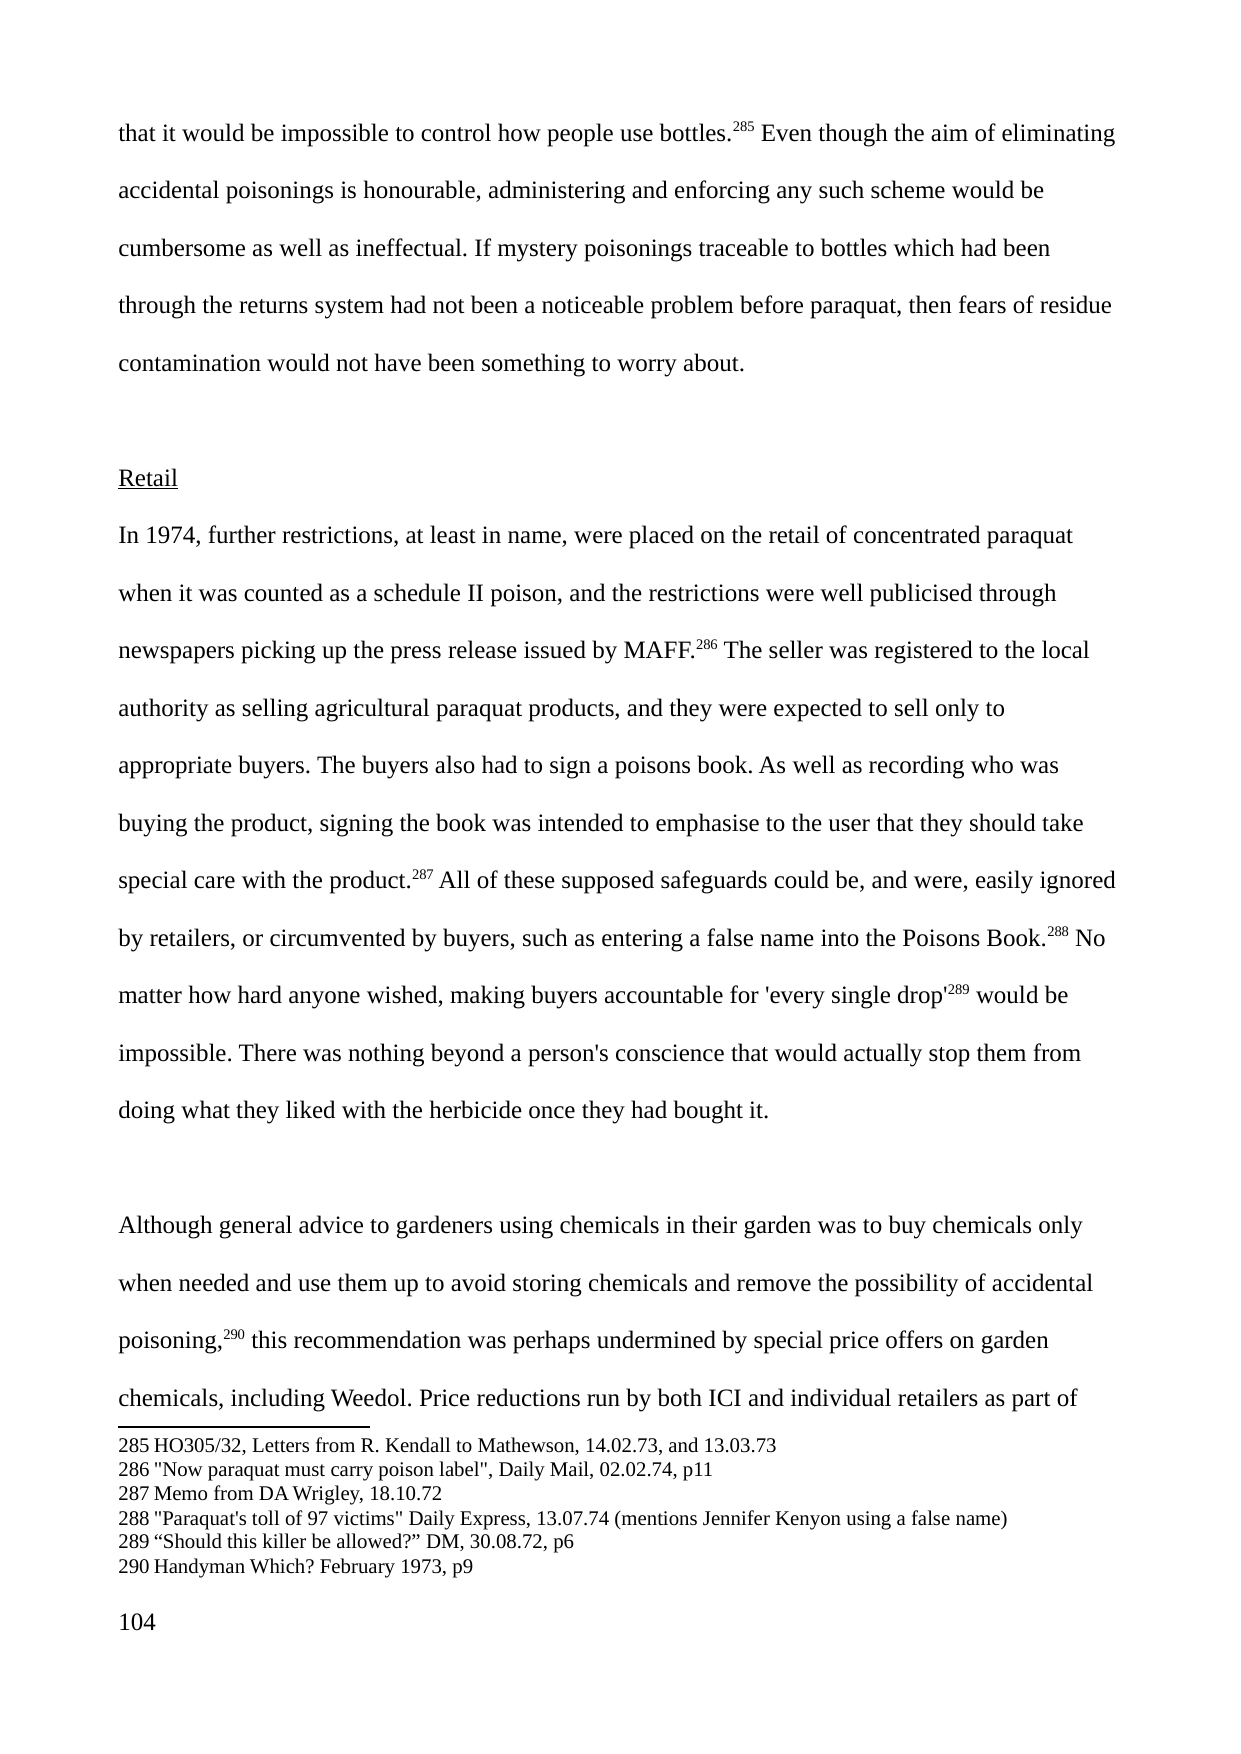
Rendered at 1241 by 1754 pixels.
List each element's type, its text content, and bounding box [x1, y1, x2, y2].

text HO305/32, Letters from R. Kendall to Mathewson, 14.02.73, and 13.03.73 [118, 1433, 1122, 1457]
text In 1974, further restrictions, at least in name, were placed on the retail of concentrated paraquat when it was counted as a schedule II poison, and the restrictions were well publicised through newspapers picking up the press release issued by MAFF. The seller was registered to the local authority as selling agricultural paraquat products, and they were expected to sell only to appropriate buyers. The buyers also had to sign a poisons book. As well as recording who was buying the product, signing the book was intended to emphasise to the user that they should take special care with the product. All of these supposed safeguards could be, and were, easily ignored by retailers, or circumvented by buyers, such as entering a false name into the Poisons Book. No matter how hard anyone wished, making buyers accountable for 'every single drop' would be impossible. There was nothing beyond a person's conscience that would actually stop them from doing what they liked with the herbicide once they had bought it. [118, 521, 1122, 1124]
text Retail [118, 463, 1122, 492]
text that it would be impossible to control how people use bottles. Even though the aim of eliminating accidental poisonings is honourable, administering and enforcing any such scheme would be cumbersome as well as ineffectual. If mystery poisonings traceable to bottles which had been through the returns system had not been a noticeable problem before paraquat, then fears of residue contamination would not have been something to worry about. [118, 118, 1122, 377]
text Memo from DA Wrigley, 18.10.72 [118, 1481, 1122, 1505]
text Handyman Which? February 1973, p9 [118, 1553, 1122, 1578]
text “Should this killer be allowed?” DM, 30.08.72, p6 [118, 1529, 1122, 1553]
text "Paraquat's toll of 97 victims" Daily Express, 13.07.74 (mentions Jennifer Kenyon using a false name) [118, 1505, 1122, 1529]
text Although general advice to gardeners using chemicals in their garden was to buy chemicals only when needed and use them up to avoid storing chemicals and remove the possibility of accidental poisoning, this recommendation was perhaps undermined by special price offers on garden chemicals, including Weedol. Price reductions run by both ICI and individual retailers as part of [118, 1211, 1122, 1412]
text "Now paraquat must carry poison label", Daily Mail, 02.02.74, p11 [118, 1457, 1122, 1481]
